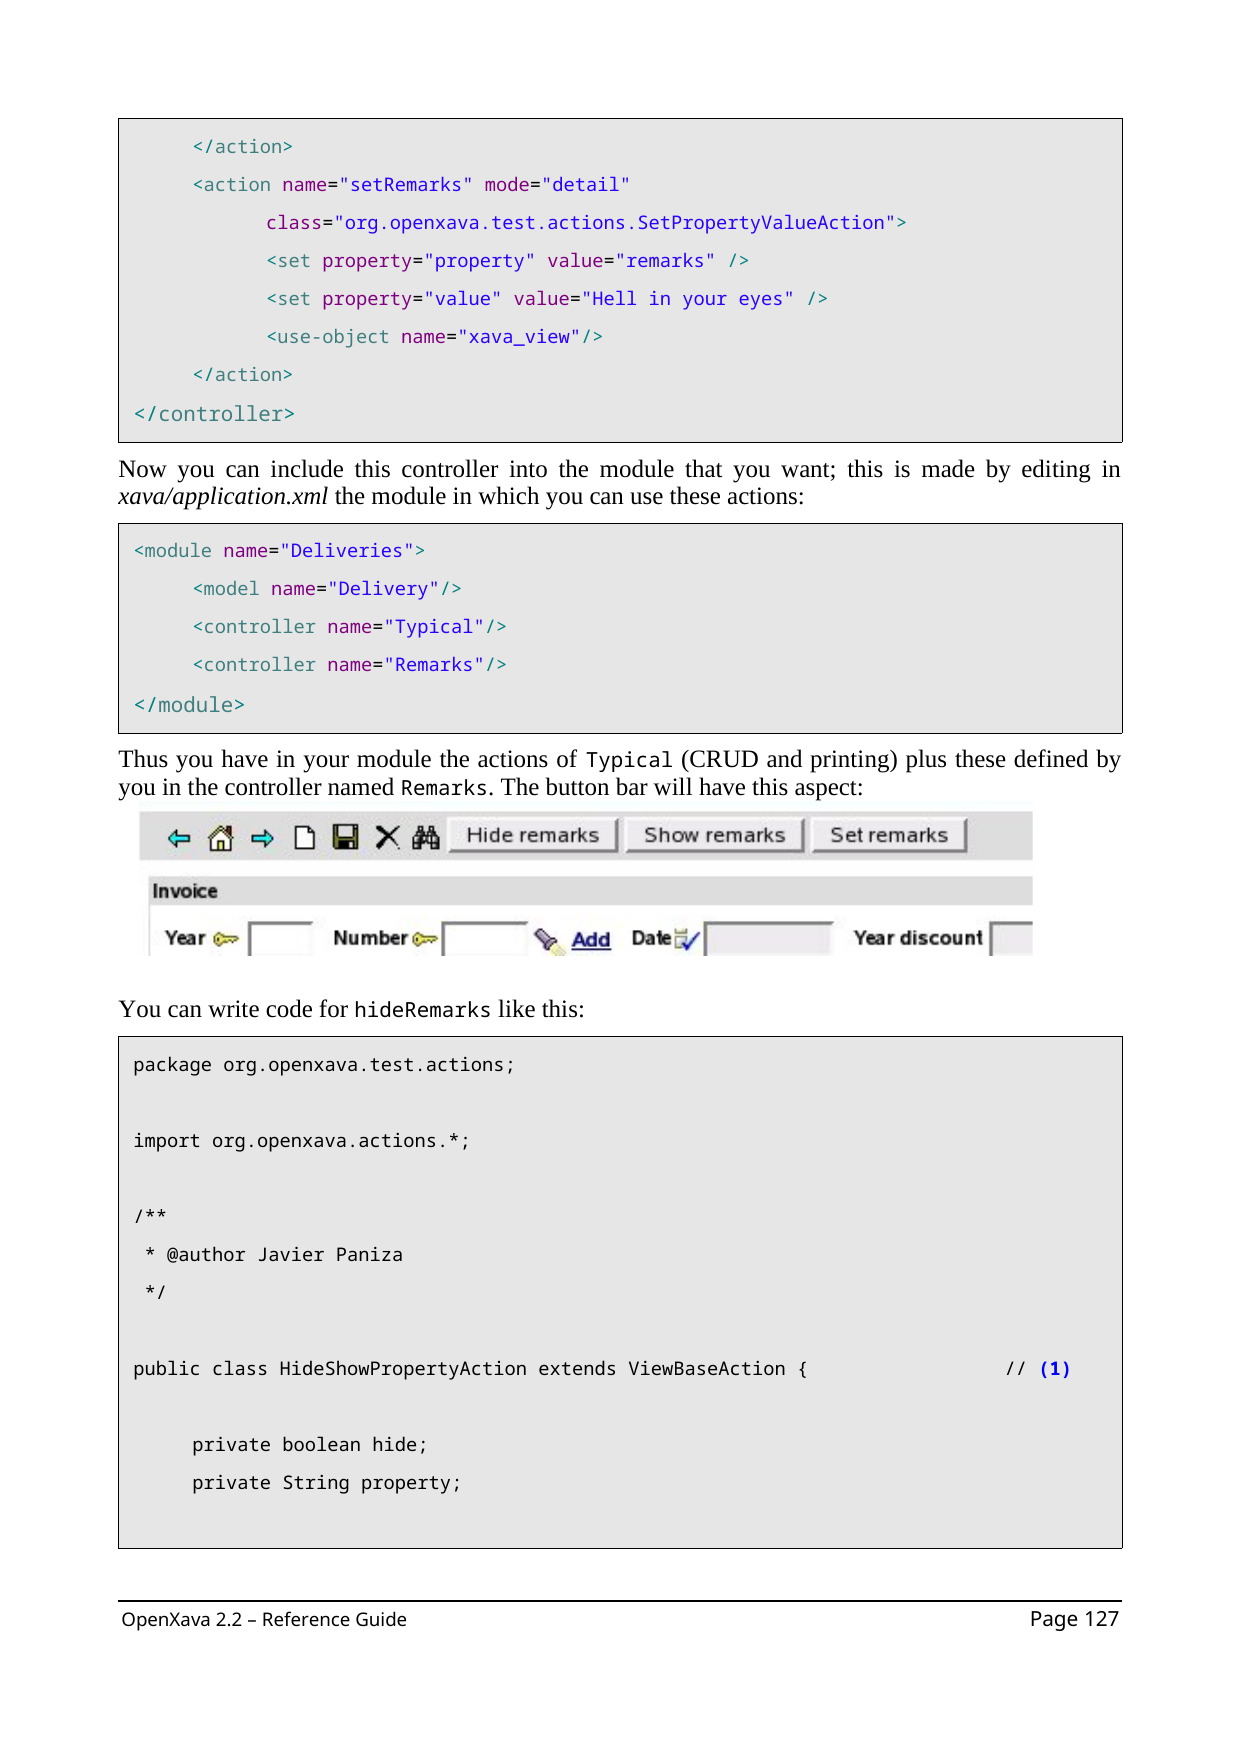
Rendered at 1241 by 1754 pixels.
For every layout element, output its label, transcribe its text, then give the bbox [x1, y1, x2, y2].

text <model name="Delivery"/> [119, 561, 1122, 599]
text </action> [119, 346, 1122, 384]
text class="org.openxava.test.actions.SetPropertyValueAction"> [119, 194, 1122, 232]
text private String property; [119, 1454, 1122, 1492]
text <set property="property" value="remarks" /> [119, 232, 1122, 270]
text <use-object name="xava_view"/> [119, 308, 1122, 346]
text </module> [119, 675, 1122, 733]
text Now you can include this controller into the module that you want; this is made by editing in xava/application.xml the module in which you can use these actions: [118, 455, 1122, 510]
text <action name="setRemarks" mode="detail" [119, 156, 1122, 194]
text package org.openxava.test.actions; [119, 1037, 1122, 1074]
text <controller name="Typical"/> [119, 599, 1122, 637]
text <module name="Deliveries"> [119, 524, 1122, 561]
text */ [119, 1264, 1122, 1302]
text * @author Javier Paniza [119, 1226, 1122, 1264]
text /** [119, 1188, 1122, 1226]
text public class HideShowPropertyAction extends ViewBaseAction { // (1) [119, 1340, 1122, 1378]
text <controller name="Remarks"/> [119, 637, 1122, 675]
picture [138, 801, 1033, 956]
text </controller> [119, 384, 1122, 442]
text import org.openxava.actions.*; [119, 1112, 1122, 1150]
text private boolean hide; [119, 1416, 1122, 1454]
text You can write code for hideRemarks like this: [118, 995, 1122, 1024]
text </action> [119, 119, 1122, 156]
text Thus you have in your module the actions of Typical (CRUD and printing) plus these defined by you in the controller named Remarks. The button bar will have this aspect: [118, 745, 1122, 802]
text <set property="value" value="Hell in your eyes" /> [119, 270, 1122, 308]
